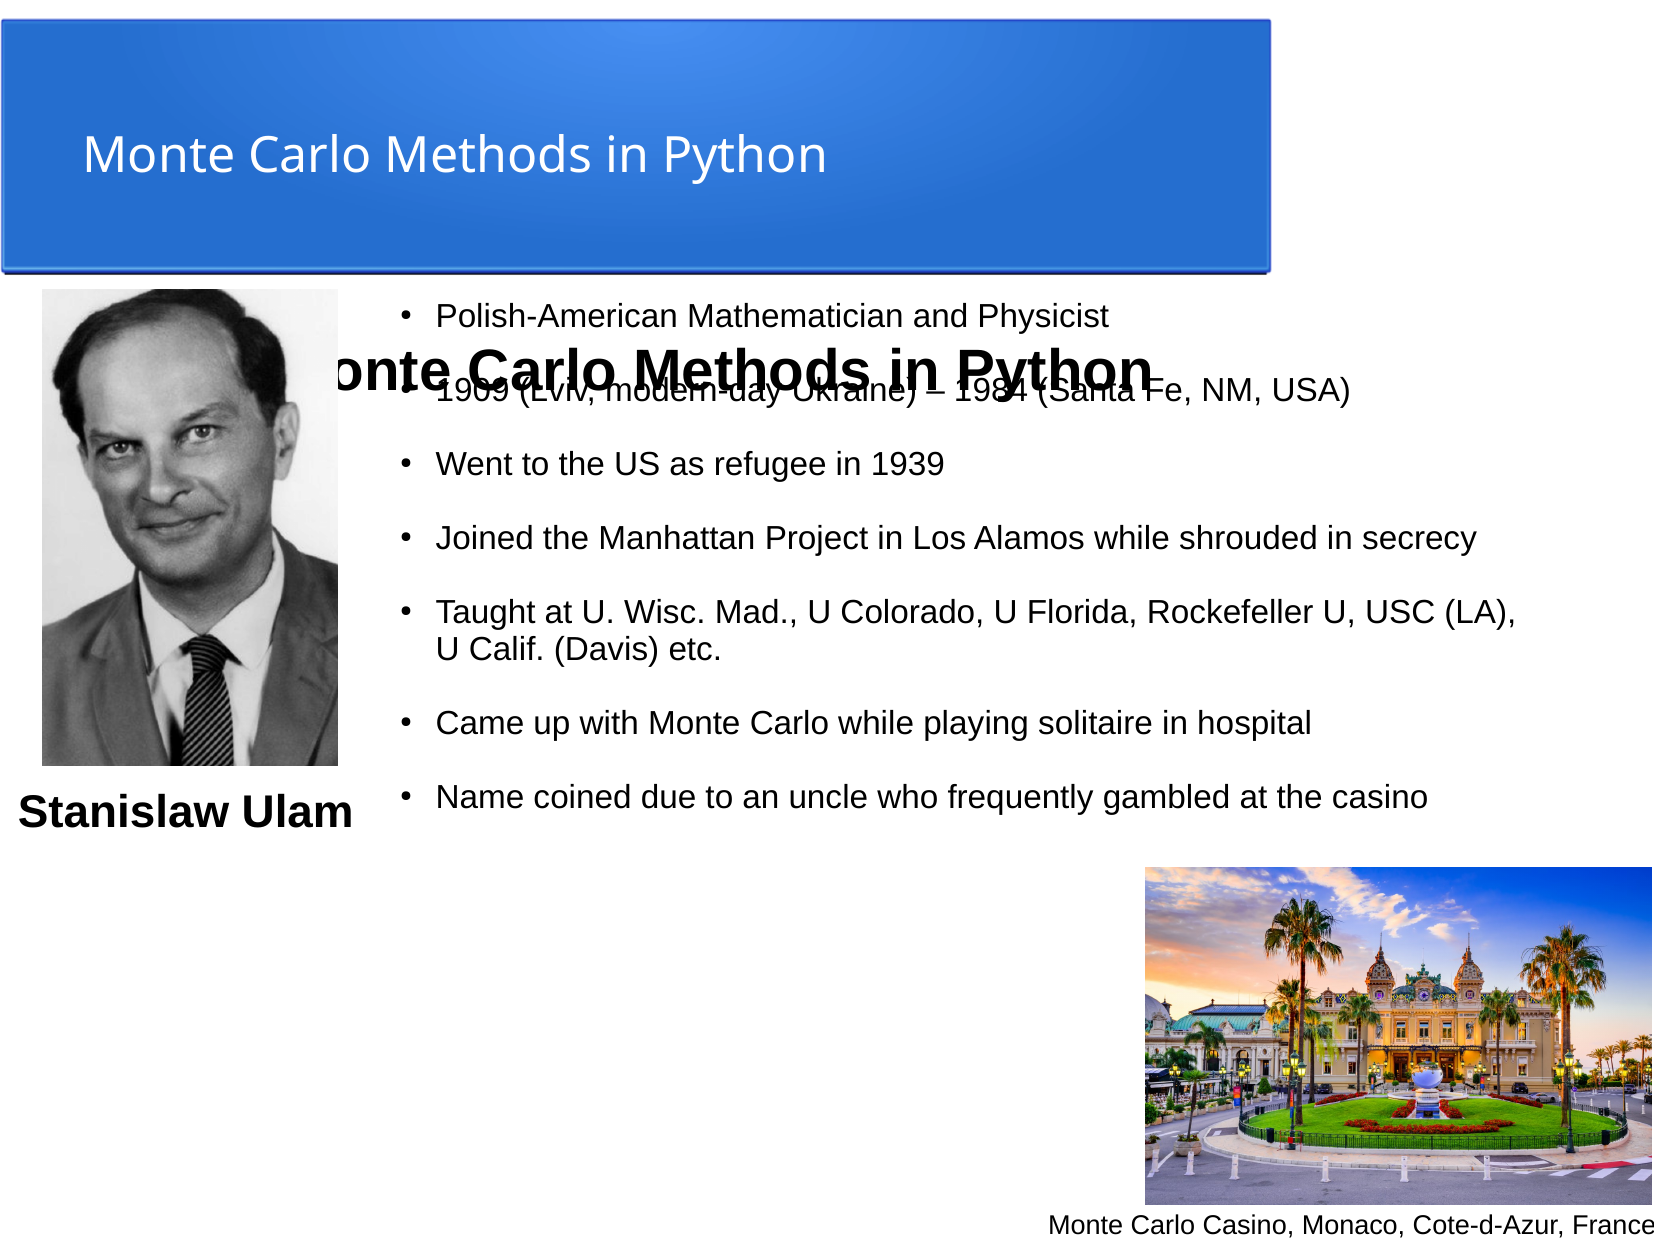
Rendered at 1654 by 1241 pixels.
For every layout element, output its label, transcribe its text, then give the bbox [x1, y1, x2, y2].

text_box Monte Carlo Casino, Monaco, Cote-d-Azur, France [1033, 1202, 1654, 1241]
text_box Monte Carlo Methods in Python [82, 49, 1571, 257]
text_box Stanislaw Ulam [3, 778, 369, 914]
picture [1145, 867, 1652, 1202]
picture [42, 289, 338, 766]
text_box Monte Carlo Methods in Python [338, 324, 385, 405]
picture [0, 17, 1275, 281]
text_box Polish-American Mathematician and Physicist 1909 (Lviv, modern-day Ukraine) – 1984 (Santa Fe, NM, USA) Went to the US as refugee in 1939 Joined the Manhattan Project in Los Alamos while shrouded in secrecy Taught at U. Wisc. Mad., U Colorado, U Florida, Rockefeller U, USC (LA), U Calif. (Davis) etc. Came up with Monte Carlo while playing solitaire in hospital Name coined due to an uncle who frequently gambled at the casino [385, 290, 1555, 898]
